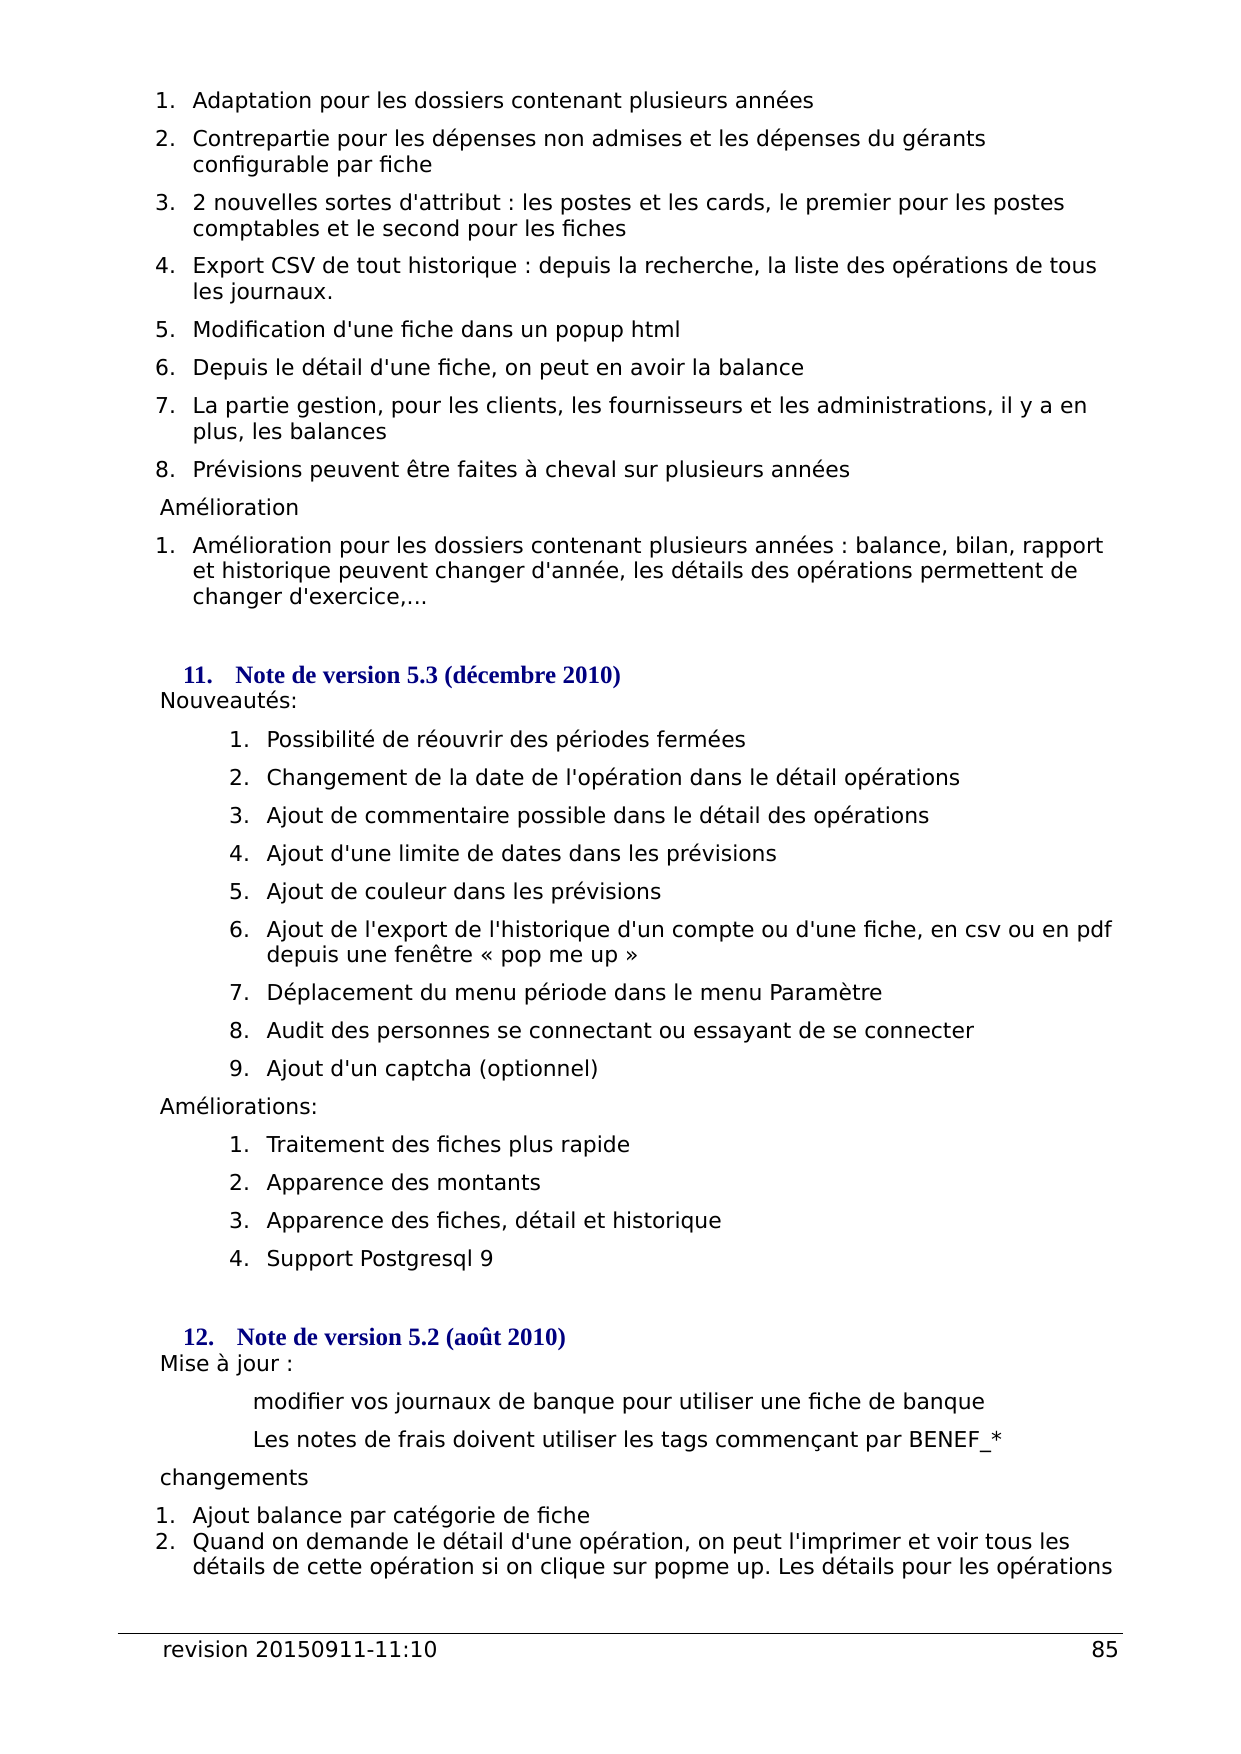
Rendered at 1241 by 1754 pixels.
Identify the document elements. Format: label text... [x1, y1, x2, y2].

list Ajout balance par catégorie de fiche [155, 1503, 1123, 1529]
list Apparence des fiches, détail et historique [229, 1208, 1123, 1234]
list Prévisions peuvent être faites à cheval sur plusieurs années [155, 457, 1123, 482]
list Apparence des montants [229, 1170, 1123, 1196]
list Adaptation pour les dossiers contenant plusieurs années [155, 88, 1123, 114]
list Ajout d'un captcha (optionnel) [229, 1056, 1123, 1082]
text Amélioration [159, 495, 1123, 520]
list Ajout de l'export de l'historique d'un compte ou d'une fiche, en csv ou en pdf depuis une fenêtre « pop me up » [229, 917, 1123, 968]
list Traitement des fiches plus rapide [229, 1132, 1123, 1158]
text Mise à jour : [159, 1351, 1123, 1377]
list Amélioration pour les dossiers contenant plusieurs années : balance, bilan, rapport et historique peuvent changer d'année, les détails des opérations permettent de changer d'exercice,... [155, 533, 1123, 609]
list Ajout de commentaire possible dans le détail des opérations [229, 803, 1123, 828]
list Modification d'une fiche dans un popup html [155, 317, 1123, 343]
list Déplacement du menu période dans le menu Paramètre [229, 980, 1123, 1006]
list 2 nouvelles sortes d'attribut : les postes et les cards, le premier pour les postes comptables et le second pour les fiches [155, 190, 1123, 241]
list La partie gestion, pour les clients, les fournisseurs et les administrations, il y a en plus, les balances [155, 393, 1123, 444]
text Nouveautés: [159, 689, 1123, 714]
list Support Postgresql 9 [229, 1246, 1123, 1272]
list Quand on demande le détail d'une opération, on peut l'imprimer et voir tous les détails de cette opération si on clique sur popme up. Les détails pour les opérations [155, 1529, 1123, 1580]
list Audit des personnes se connectant ou essayant de se connecter [229, 1018, 1123, 1044]
text Améliorations: [159, 1094, 1123, 1120]
list Ajout d'une limite de dates dans les prévisions [229, 841, 1123, 866]
list Possibilité de réouvrir des périodes fermées [229, 727, 1123, 752]
list Export CSV de tout historique : depuis la recherche, la liste des opérations de tous les journaux. [155, 254, 1123, 305]
subtitle Note de version 5.2 (août 2010) [177, 1322, 1123, 1351]
subtitle Note de version 5.3 (décembre 2010) [177, 660, 1123, 689]
text changements [159, 1465, 1123, 1491]
list Contrepartie pour les dépenses non admises et les dépenses du gérants configurable par fiche [155, 127, 1123, 178]
list Depuis le détail d'une fiche, on peut en avoir la balance [155, 355, 1123, 381]
list Ajout de couleur dans les prévisions [229, 879, 1123, 904]
text modifier vos journaux de banque pour utiliser une fiche de banque [159, 1389, 1123, 1415]
list Changement de la date de l'opération dans le détail opérations [229, 765, 1123, 790]
text Les notes de frais doivent utiliser les tags commençant par BENEF_* [159, 1427, 1123, 1453]
